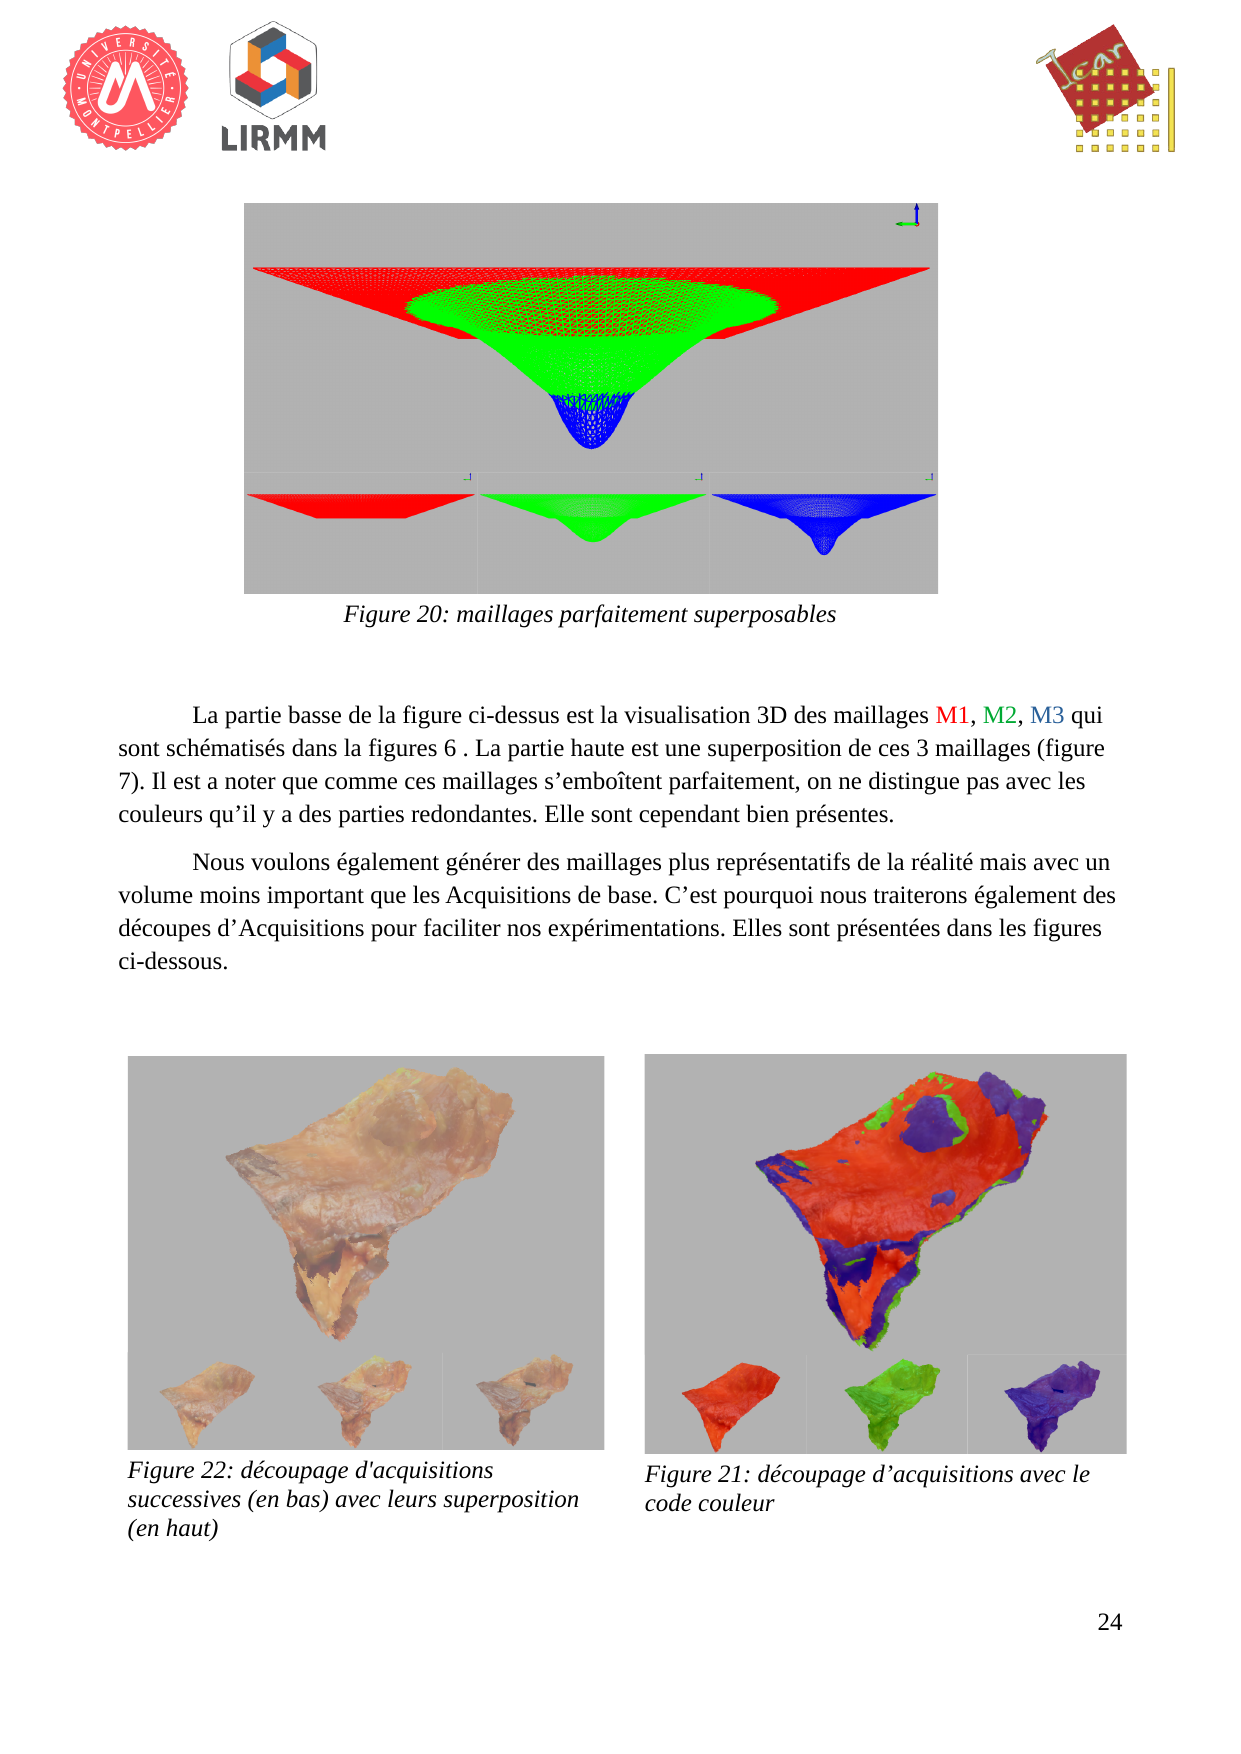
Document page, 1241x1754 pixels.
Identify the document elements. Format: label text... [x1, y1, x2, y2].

text Figure 22: découpage d'acquisitions successives (en bas) avec leurs superposition (en haut) [127, 1450, 604, 1542]
picture [1025, 6, 1177, 154]
text Figure 20: maillages parfaitement superposables [244, 594, 938, 628]
text Nous voulons également générer des maillages plus représentatifs de la réalité mais avec un volume moins important que les Acquisitions de base. C’est pourquoi nous traiterons également des découpes d’Acquisitions pour faciliter nos expérimentations. Elles sont présentées dans les figures ci-dessous. [118, 847, 1122, 974]
picture [203, 16, 343, 155]
text Figure 21: découpage d’acquisitions avec le code couleur [644, 1454, 1127, 1516]
picture [57, 13, 201, 156]
text La partie basse de la figure ci-dessus est la visualisation 3D des maillages M1, M2, M3 qui sont schématisés dans la figures 6 . La partie haute est une superposition de ces 3 maillages (figure 7). Il est a noter que comme ces maillages s’emboîtent parfaitement, on ne distingue pas avec les couleurs qu’il y a des parties redondantes. Elle sont cependant bien présentes. [118, 700, 1122, 828]
picture [244, 203, 939, 594]
picture [644, 1054, 1127, 1454]
picture [127, 1056, 605, 1450]
